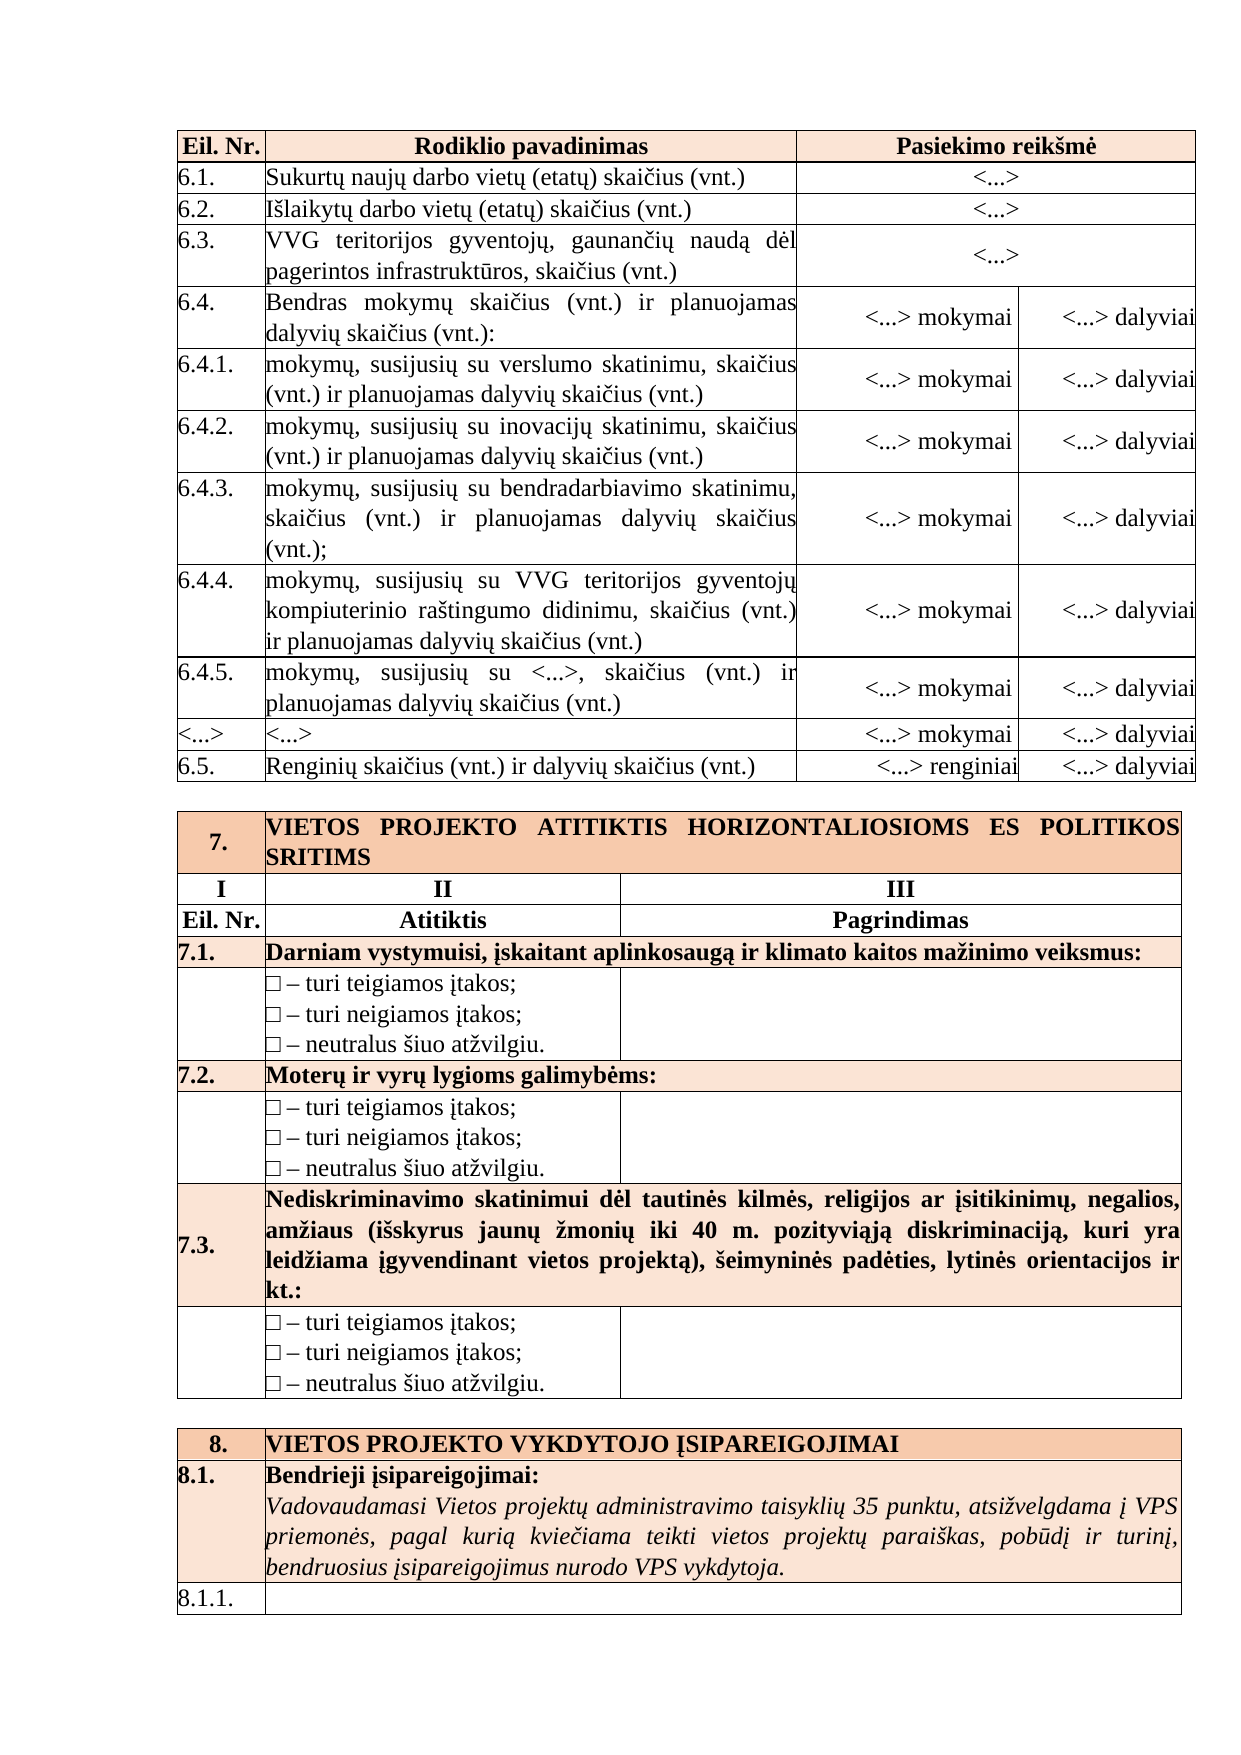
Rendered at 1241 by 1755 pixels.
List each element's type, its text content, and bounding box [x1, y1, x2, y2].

table_cell <...> mokymai [797, 719, 1018, 750]
table_cell <...> [178, 719, 265, 750]
table_cell Nediskriminavimo skatinimui dėl tautinės kilmės, religijos ar įsitikinimų, negalios, amžiaus (išskyrus jaunų žmonių iki 40 m. pozityviąją diskriminaciją, kuri yra leidžiama įgyvendinant vietos projektą), šeimyninės padėties, lytinės orientacijos ir kt.: [266, 1184, 1181, 1306]
table_cell I [178, 874, 265, 904]
table_cell [621, 1092, 1181, 1183]
table_cell [178, 968, 265, 1059]
table_cell 6.4.1. [178, 349, 265, 410]
table_cell Rodiklio pavadinimas [266, 131, 796, 161]
table_cell <...> mokymai [797, 411, 1018, 472]
table_cell 6.1. [178, 163, 265, 193]
table_cell II [266, 874, 620, 904]
table_cell mokymų, susijusių su bendradarbiavimo skatinimu, skaičius (vnt.) ir planuojamas dalyvių skaičius (vnt.); [266, 473, 796, 564]
table_cell 7.1. [178, 937, 265, 967]
table_cell <...> mokymai [797, 473, 1018, 564]
table_cell Moterų ir vyrų lygioms galimybėms: [266, 1061, 1181, 1091]
table_cell <...> dalyviai [1019, 473, 1195, 564]
table_cell Sukurtų naujų darbo vietų (etatų) skaičius (vnt.) [266, 163, 796, 193]
table_cell mokymų, susijusių su VVG teritorijos gyventojų kompiuterinio raštingumo didinimu, skaičius (vnt.) ir planuojamas dalyvių skaičius (vnt.) [266, 565, 796, 656]
table_cell mokymų, susijusių su inovacijų skatinimu, skaičius (vnt.) ir planuojamas dalyvių skaičius (vnt.) [266, 411, 796, 472]
table_cell [621, 968, 1181, 1059]
table_header 8. [178, 1429, 265, 1459]
table_cell 6.5. [178, 751, 265, 781]
table_cell <...> dalyviai [1019, 565, 1195, 656]
table_header VIETOS PROJEKTO ATITIKTIS HORIZONTALIOSIOMS ES POLITIKOS SRITIMS [266, 812, 1181, 873]
table_cell □ – turi teigiamos įtakos; □ – turi neigiamos įtakos; □ – neutralus šiuo atžvilgiu. [266, 1307, 620, 1398]
table_cell Bendras mokymų skaičius (vnt.) ir planuojamas dalyvių skaičius (vnt.): [266, 287, 796, 348]
table_cell [178, 1307, 265, 1398]
table_cell [266, 1583, 1181, 1614]
table_cell Darniam vystymuisi, įskaitant aplinkosaugą ir klimato kaitos mažinimo veiksmus: [266, 937, 1181, 967]
table_cell <...> dalyviai [1019, 411, 1195, 472]
table_cell Eil. Nr. [178, 905, 265, 936]
table_cell 6.4.4. [178, 565, 265, 656]
table_cell mokymų, susijusių su verslumo skatinimu, skaičius (vnt.) ir planuojamas dalyvių skaičius (vnt.) [266, 349, 796, 410]
table_cell mokymų, susijusių su <...>, skaičius (vnt.) ir planuojamas dalyvių skaičius (vnt.) [266, 658, 796, 718]
table_cell Pasiekimo reikšmė [797, 131, 1195, 161]
table_cell <...> [797, 225, 1195, 286]
table_cell <...> mokymai [797, 658, 1018, 718]
table_cell [621, 1307, 1181, 1398]
table_cell Renginių skaičius (vnt.) ir dalyvių skaičius (vnt.) [266, 751, 796, 781]
table_cell Išlaikytų darbo vietų (etatų) skaičius (vnt.) [266, 194, 796, 224]
table_cell 7.2. [178, 1061, 265, 1091]
table_cell Bendrieji įsipareigojimai: Vadovaudamasi Vietos projektų administravimo taisyklių 35 punktu, atsižvelgdama į VPS priemonės, pagal kurią kviečiama teikti vietos projektų paraiškas, pobūdį ir turinį, bendruosius įsipareigojimus nurodo VPS vykdytoja. [266, 1461, 1181, 1582]
table_cell VVG teritorijos gyventojų, gaunančių naudą dėl pagerintos infrastruktūros, skaičius (vnt.) [266, 225, 796, 286]
table_cell <...> [797, 194, 1195, 224]
table_cell 8.1.1. [178, 1583, 265, 1614]
table_cell 7.3. [178, 1184, 265, 1306]
table_cell <...> mokymai [797, 565, 1018, 656]
table_cell III [621, 874, 1181, 904]
table_cell 6.4.5. [178, 658, 265, 718]
table_cell <...> [797, 163, 1195, 193]
table_cell <...> renginiai [797, 751, 1018, 781]
table_cell Eil. Nr. [178, 131, 265, 161]
table_cell <...> [266, 719, 796, 750]
table_cell 6.2. [178, 194, 265, 224]
table_cell 6.4. [178, 287, 265, 348]
table_cell [178, 1092, 265, 1183]
table_cell <...> dalyviai [1019, 349, 1195, 410]
table_cell <...> dalyviai [1019, 658, 1195, 718]
table_cell <...> dalyviai [1019, 287, 1195, 348]
table_cell <...> dalyviai [1019, 751, 1195, 781]
table_cell 6.3. [178, 225, 265, 286]
table_header VIETOS PROJEKTO VYKDYTOJO ĮSIPAREIGOJIMAI [266, 1429, 1181, 1459]
table_cell □ – turi teigiamos įtakos; □ – turi neigiamos įtakos; □ – neutralus šiuo atžvilgiu. [266, 1092, 620, 1183]
table_cell 8.1. [178, 1461, 265, 1582]
table_cell 6.4.3. [178, 473, 265, 564]
table_cell <...> dalyviai [1019, 719, 1195, 750]
table_cell 6.4.2. [178, 411, 265, 472]
table_cell Pagrindimas [621, 905, 1181, 936]
table_cell □ – turi teigiamos įtakos; □ – turi neigiamos įtakos; □ – neutralus šiuo atžvilgiu. [266, 968, 620, 1059]
table_cell <...> mokymai [797, 349, 1018, 410]
table_header 7. [178, 812, 265, 873]
table_cell <...> mokymai [797, 287, 1018, 348]
table_cell Atitiktis [266, 905, 620, 936]
